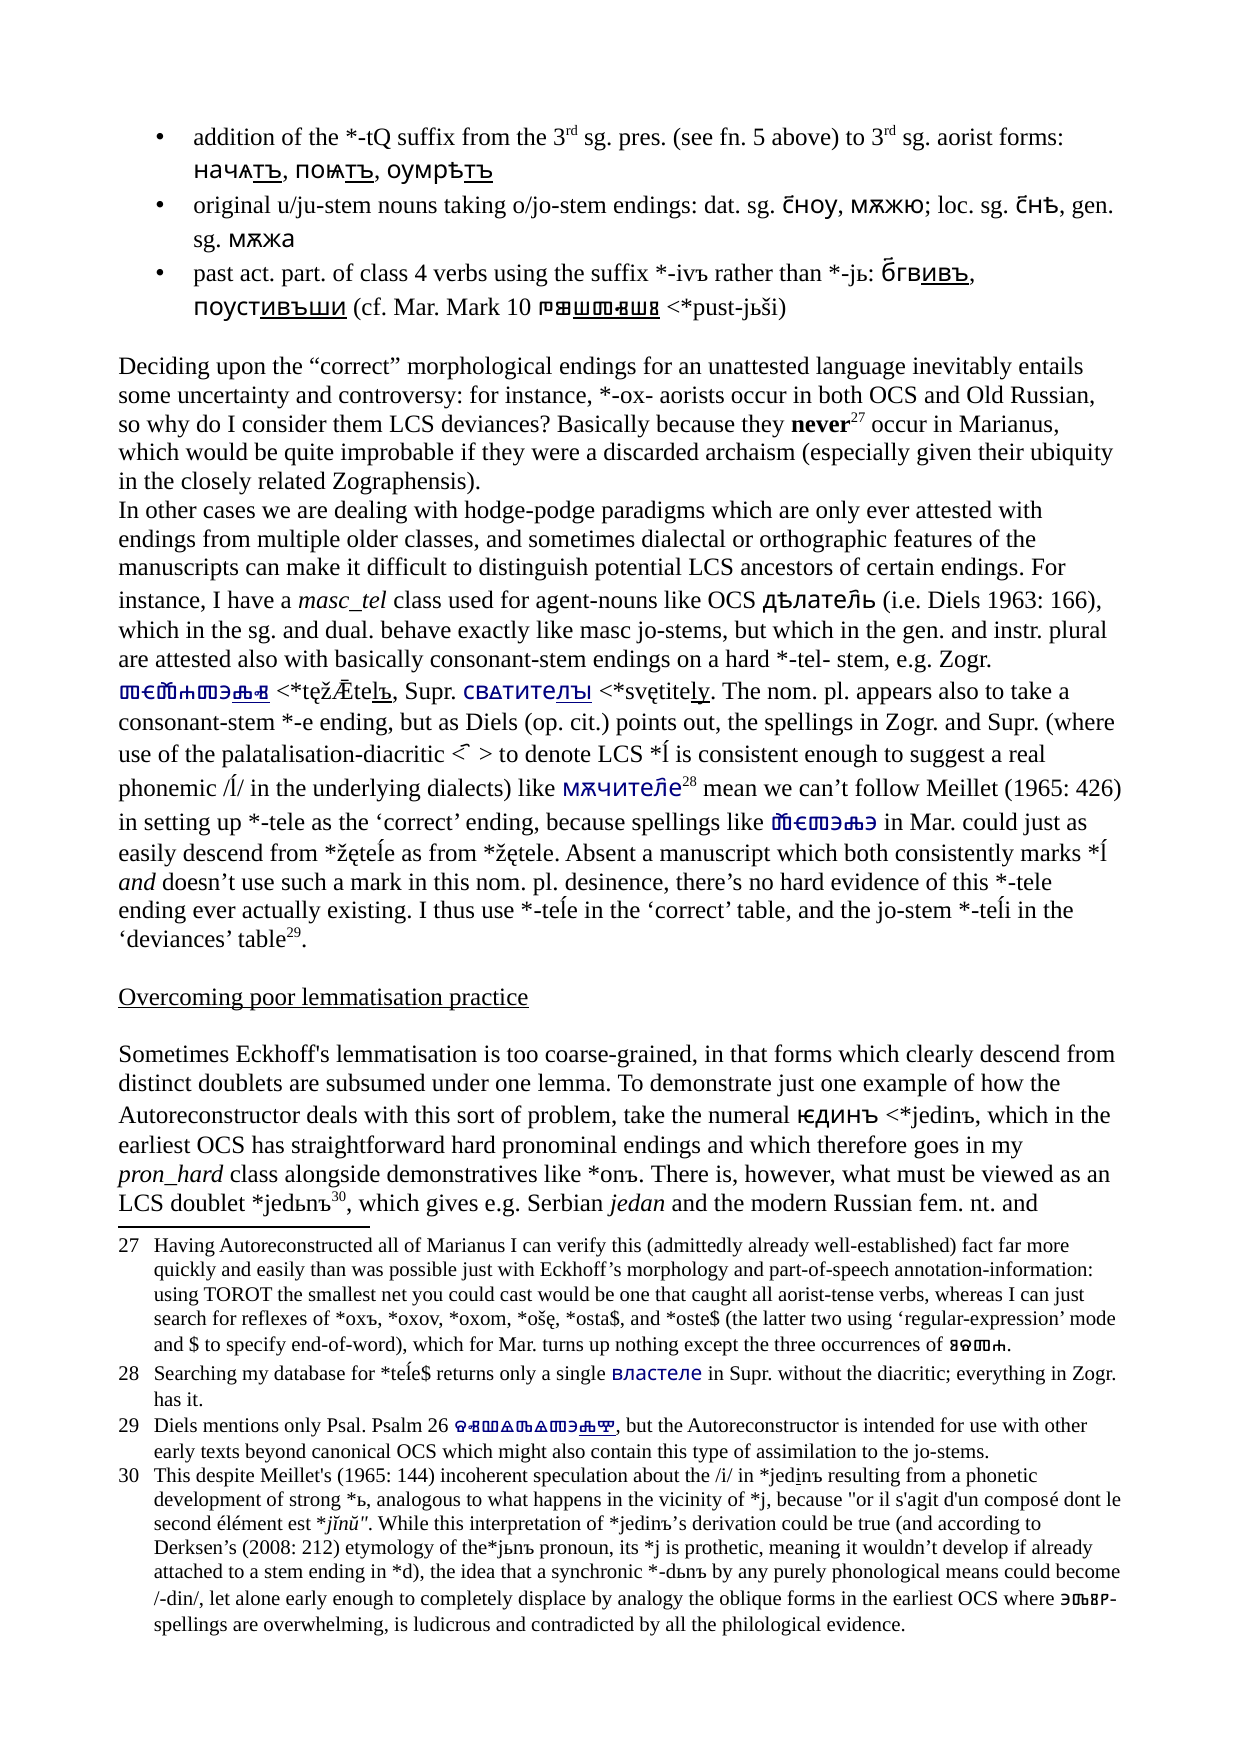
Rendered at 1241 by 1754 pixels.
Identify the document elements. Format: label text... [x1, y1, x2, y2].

text In other cases we are dealing with hodge-podge paradigms which are only ever attested with endings from multiple older classes, and sometimes dialectal or orthographic features of the manuscripts can make it difficult to distinguish potential LCS ancestors of certain endings. For instance, I have a masc_tel class used for agent-nouns like OCS дѣлател҄ь (i.e. Diels 1963: 166), which in the sg. and dual. behave exactly like masc jo-stems, but which in the gen. and instr. plural are attested also with basically consonant-stem endings on a hard *‑tel‑ stem, e.g. Zogr. ⱅⱔⰶⰰⱅⰵⰾⱏ <*tęžǢtelъ, Supr. свꙙтителꙑ <*svętitely. The nom. pl. appears also to take a consonant-stem *‑e ending, but as Diels (op. cit.) points out, the spellings in Zogr. and Supr. (where use of the palatalisation-diacritic < ҄ > to denote LCS *ĺ is consistent enough to suggest a real phonemic /ĺ/ in the underlying dialects) like мѫчител҄е mean we can’t follow Meillet (1965: 426) in setting up *‑tele as the ‘correct’ ending, because spellings like ⰶⱔⱅⰵⰾⰵ in Mar. could just as easily descend from *žęteĺe as from *žętele. Absent a manuscript which both consistently marks *ĺ and doesn’t use such a mark in this nom. pl. desinence, there’s no hard evidence of this *‑tele ending ever actually existing. I thus use *‑teĺe in the ‘correct’ table, and the jo-stem *‑teĺi in the ‘deviances’ table. [118, 495, 1122, 953]
text Having Autoreconstructed all of Marianus I can verify this (admittedly already well-established) fact far more quickly and easily than was possible just with Eckhoff’s morphology and part-of-speech annotation-information: using TOROT the smallest net you could cast would be one that caught all aorist-tense verbs, whereas I can just search for reflexes of *oxъ, *oxov, *oxom, *ošę, *osta$, and *oste$ (the latter two using ‘regular-expression’ mode and $ to specify end-of-word), which for Mar. turns up nothing except the three occurrences of ⱁⱄⱅⰰ. [118, 1233, 1122, 1358]
text Deciding upon the “correct” morphological endings for an unattested language inevitably entails some uncertainty and controversy: for instance, *-ox- aorists occur in both OCS and Old Russian, so why do I consider them LCS deviances? Basically because they never occur in Marianus, which would be quite improbable if they were a discarded archaism (especially given their ubiquity in the closely related Zographensis). [118, 351, 1122, 495]
list original u/ju-stem nouns taking o/jo-stem endings: dat. sg. с҃ноу, мѫжю; loc. sg. с҃нѣ, gen. sg. мѫжа [156, 186, 1122, 254]
list addition of the *‑tQ suffix from the 3rd sg. pres. (see fn. 5 above) to 3rd sg. aorist forms: начѧтъ, поѩтъ, оумрѣтъ [156, 118, 1122, 186]
text Searching my database for *teĺe$ returns only a single властеле in Supr. without the diacritic; everything in Zogr. has it. [118, 1358, 1122, 1411]
text Overcoming poor lemmatisation practice [118, 982, 1122, 1010]
list past act. part. of class 4 verbs using the suffix *‑ivъ rather than *‑jь: б҃гвивъ, поустивъши (cf. Mar. Mark 10 ⱂⱆⱎⱅⱐⱎⰻ <*pust‑jьši) [156, 254, 1122, 322]
text This despite Meillet's (1965: 144) incoherent speculation about the /i/ in *jedinъ resulting from a phonetic development of strong *ь, analogous to what happens in the vicinity of *j, because "or il s'agit d'un composé dont le second élément est *jĭnŭ". While this interpretation of *jedinъ’s derivation could be true (and according to Derksen’s (2008: 212) etymology of the*jьnъ pronoun, its *j is prothetic, meaning it wouldn’t develop if already attached to a stem ending in *d), the idea that a synchronic *‑dьnъ by any purely phonological means could become /‑din/, let alone early enough to completely displace by analogy the oblique forms in the earliest OCS where ⰵⰴⰻⱀ‑ spellings are overwhelming, is ludicrous and contradicted by all the philological evidence. [118, 1463, 1122, 1636]
text Sometimes Eckhoff's lemmatisation is too coarse-grained, in that forms which clearly descend from distinct doublets are subsumed under one lemma. To demonstrate just one example of how the Autoreconstructor deals with this sort of problem, take the numeral ѥдинъ <*jedinъ, which in the earliest OCS has straightforward hard pronominal endings and which therefore goes in my pron_hard class alongside demonstratives like *onъ. There is, however, what must be viewed as an LCS doublet *jedьnъ, which gives e.g. Serbian jedan and the modern Russian fem. nt. and [118, 1039, 1122, 1217]
text Diels mentions only Psal. Psalm 26 ⱄⱏⰲⱑⰴⱑⱅⰵⰾⰹ, but the Autoreconstructor is intended for use with other early texts beyond canonical OCS which might also contain this type of assimilation to the jo-stems. [118, 1411, 1122, 1463]
